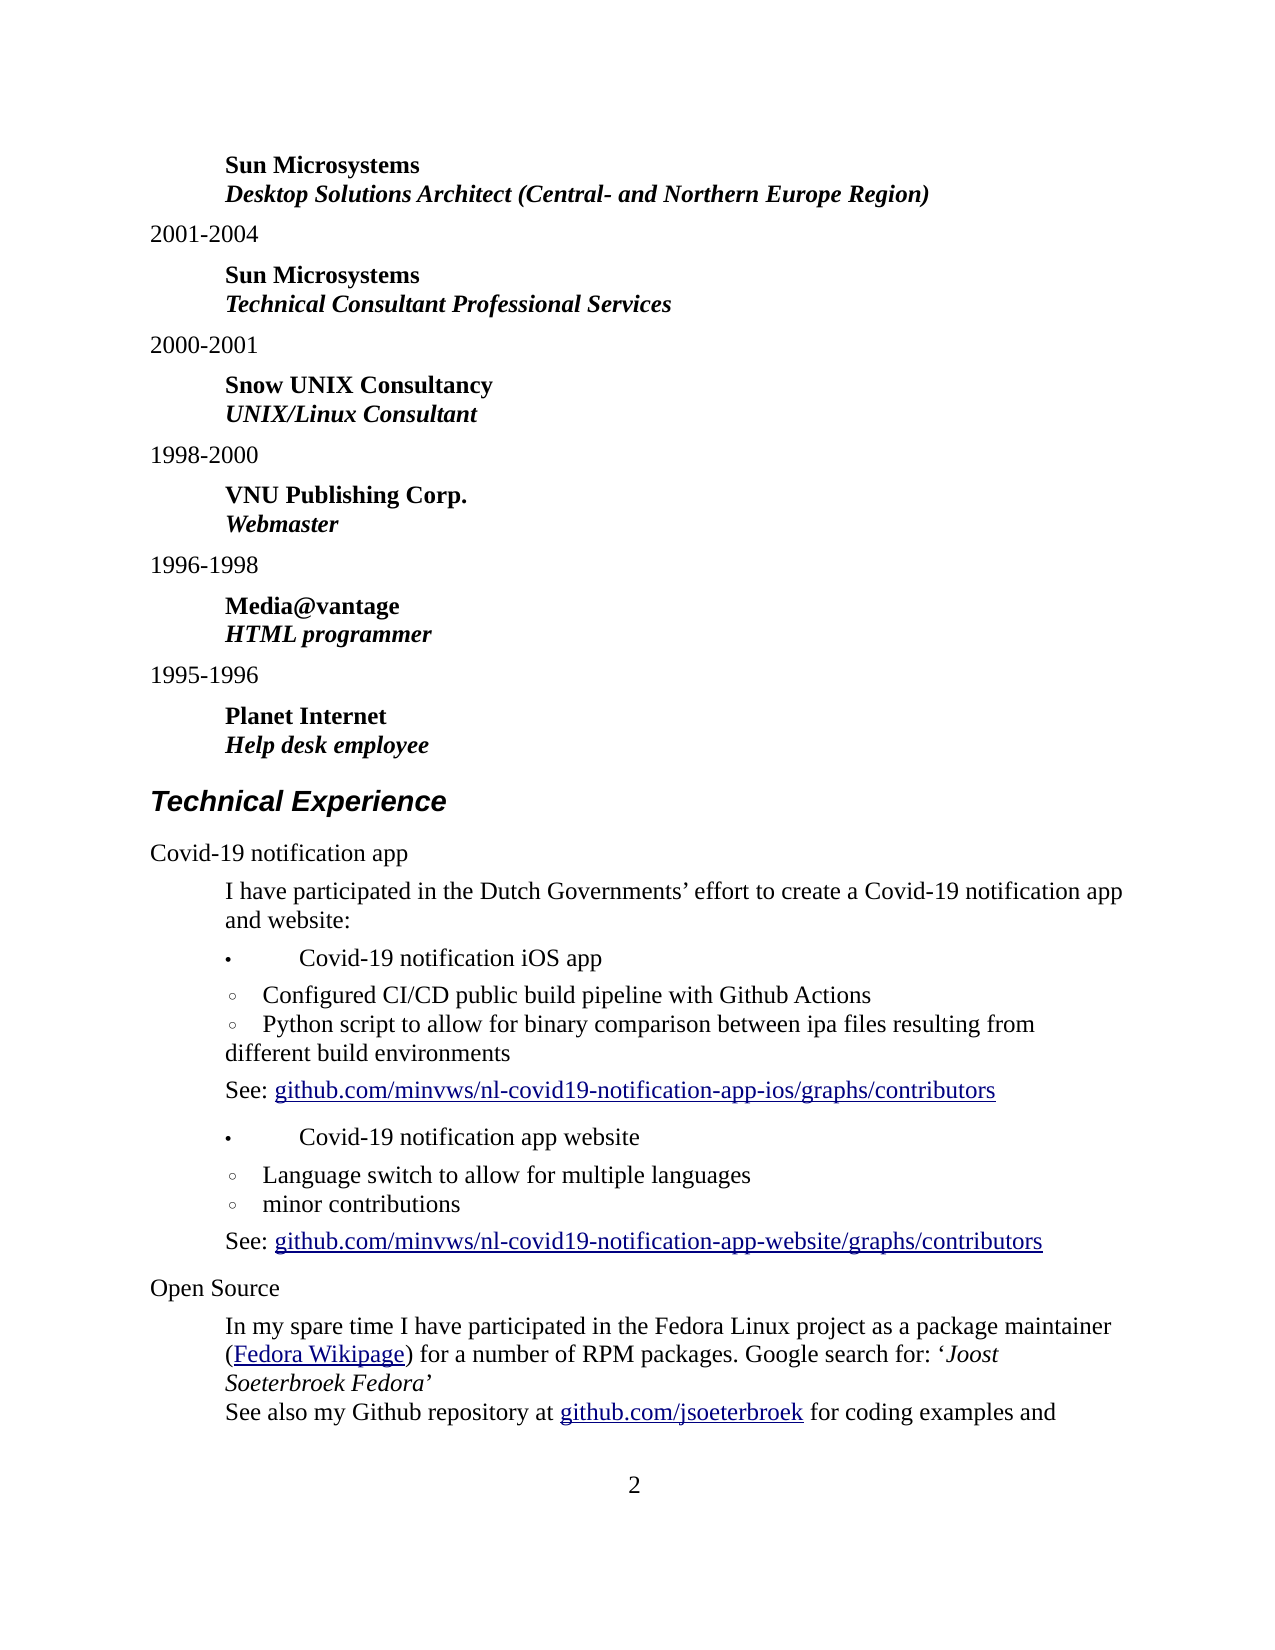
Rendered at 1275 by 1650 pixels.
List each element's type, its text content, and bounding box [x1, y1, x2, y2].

text VNU Publishing Corp. Webmaster [225, 481, 1125, 538]
text In my spare time I have participated in the Fedora Linux project as a package maintainer (Fedora Wikipage) for a number of RPM packages. Google search for: ‘Joost Soeterbroek Fedora’ [225, 1311, 1125, 1397]
list Covid-19 notification app website [225, 1122, 1125, 1151]
list See: github.com/minvws/nl-covid19-notification-app-website/graphs/contributors [225, 1226, 1125, 1255]
list Covid-19 notification iOS app [225, 943, 1125, 971]
text Sun Microsystems Technical Consultant Professional Services [225, 260, 1125, 318]
text Media@vantage HTML programmer [225, 591, 1125, 648]
text Sun Microsystems Desktop Solutions Architect (Central- and Northern Europe Region) [225, 150, 1125, 207]
text 1995-1996 [150, 660, 1125, 689]
subtitle Technical Experience [150, 783, 1125, 817]
text See also my Github repository at github.com/jsoeterbroek for coding examples and [225, 1397, 1125, 1426]
text Snow UNIX Consultancy UNIX/Linux Consultant [225, 370, 1125, 428]
text Planet Internet Help desk employee [225, 701, 1125, 758]
list minor contributions [225, 1189, 1125, 1217]
text 2000-2001 [150, 330, 1125, 358]
text I have participated in the Dutch Governments’ effort to create a Covid-19 notification app and website: [225, 876, 1125, 934]
text Covid-19 notification app [150, 838, 1125, 867]
text 1996-1998 [150, 550, 1125, 579]
list Configured CI/CD public build pipeline with Github Actions [225, 980, 1125, 1009]
text 2001-2004 [150, 219, 1125, 248]
list Python script to allow for binary comparison between ipa files resulting from different build environments [225, 1009, 1125, 1067]
text Open Source [150, 1273, 1125, 1302]
list Language switch to allow for multiple languages [225, 1160, 1125, 1189]
list See: github.com/minvws/nl-covid19-notification-app-ios/graphs/contributors [225, 1076, 1125, 1104]
text 1998-2000 [150, 440, 1125, 469]
